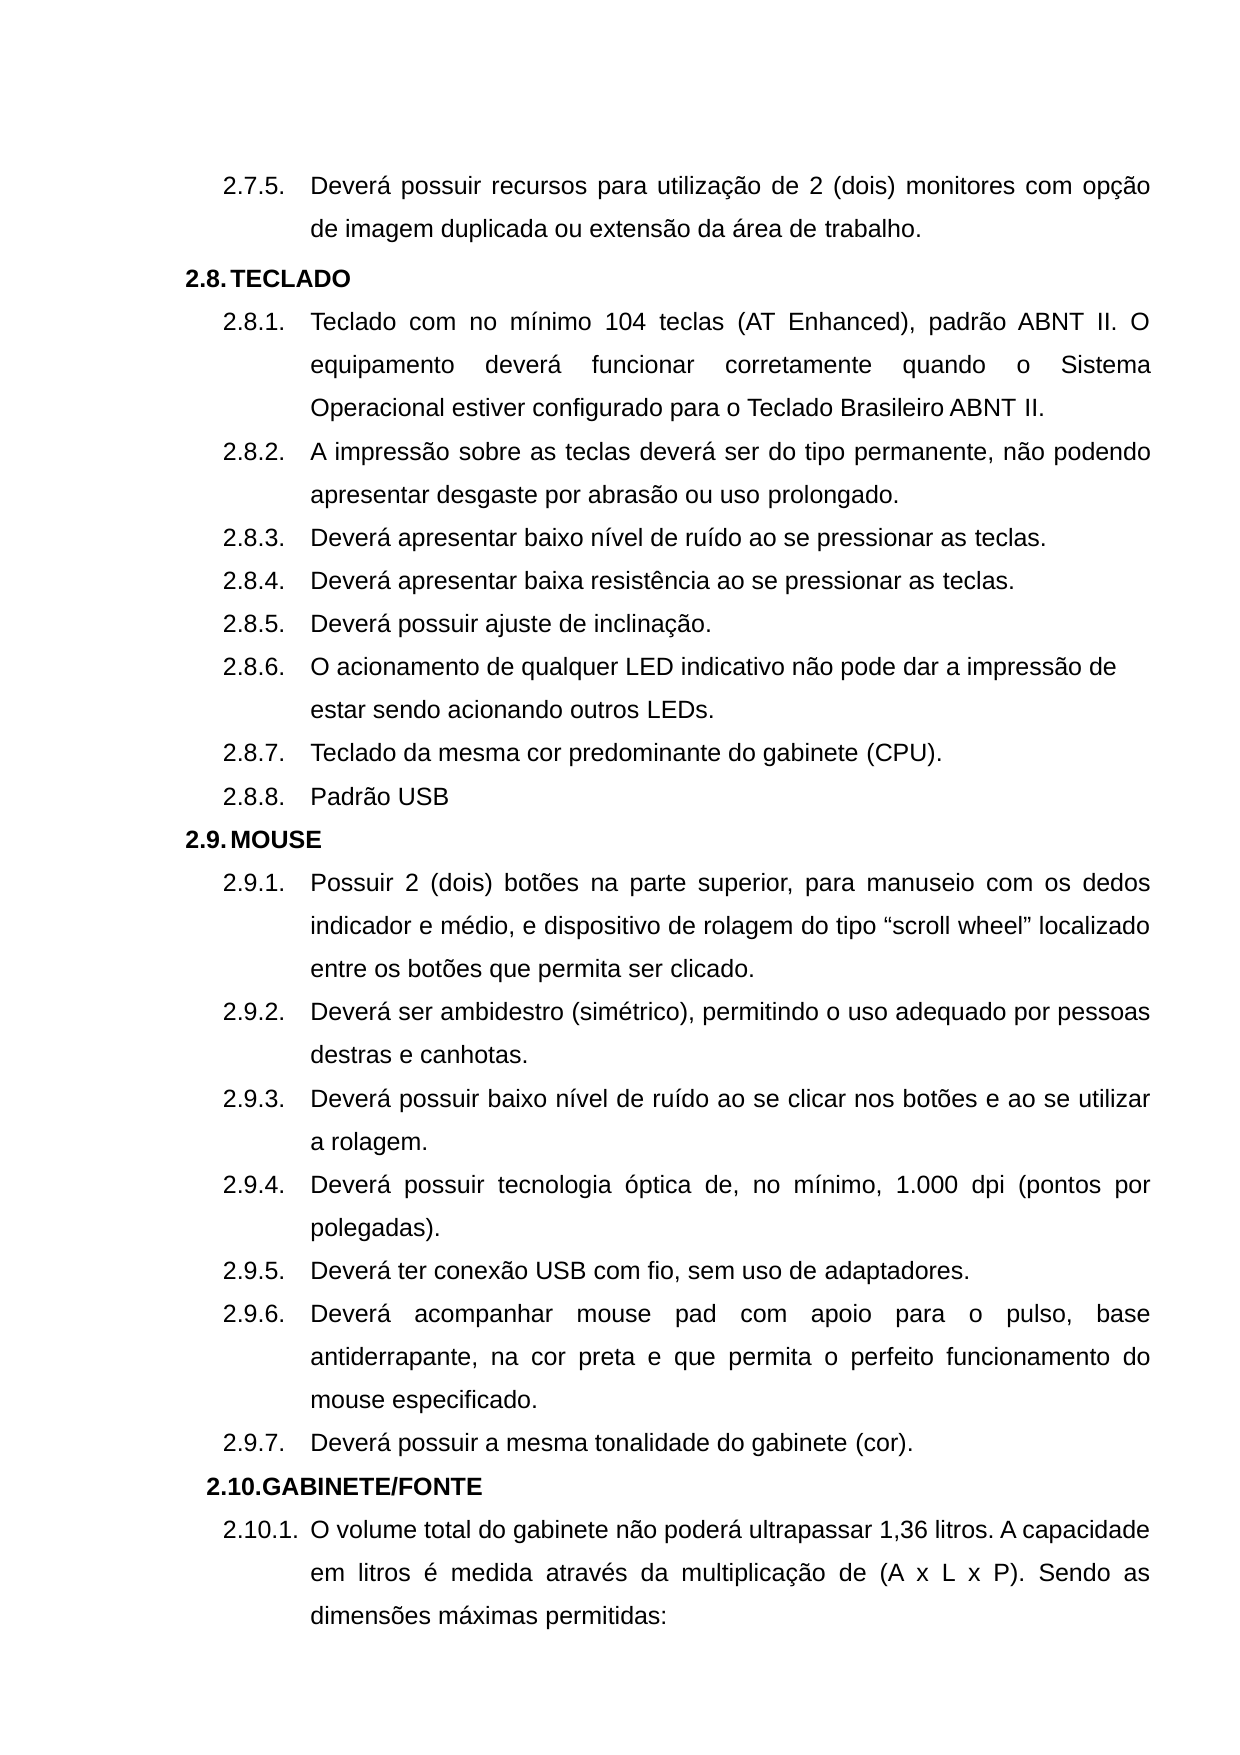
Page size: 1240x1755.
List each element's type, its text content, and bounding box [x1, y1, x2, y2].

list Deverá apresentar baixo nível de ruído ao se pressionar as teclas. [223, 523, 1162, 552]
list O volume total do gabinete não poderá ultrapassar 1,36 litros. A capacidade em litros é medida através da multiplicação de (A x L x P). Sendo as dimensões máximas permitidas: [223, 1515, 1152, 1630]
list Deverá acompanhar mouse pad com apoio para o pulso, base antiderrapante, na cor preta e que permita o perfeito funcionamento do mouse especificado. [223, 1299, 1152, 1414]
list Deverá ter conexão USB com fio, sem uso de adaptadores. [223, 1256, 1162, 1285]
list Teclado com no mínimo 104 teclas (AT Enhanced), padrão ABNT II. O equipamento deverá funcionar corretamente quando o Sistema Operacional estiver configurado para o Teclado Brasileiro ABNT II. [223, 307, 1152, 422]
list Deverá possuir tecnologia óptica de, no mínimo, 1.000 dpi (pontos por polegadas). [223, 1170, 1152, 1242]
list O acionamento de qualquer LED indicativo não pode dar a impressão de estar sendo acionando outros LEDs. [223, 652, 1152, 724]
list Deverá possuir a mesma tonalidade do gabinete (cor). [223, 1428, 1162, 1457]
list Deverá apresentar baixa resistência ao se pressionar as teclas. [223, 566, 1162, 594]
list Padrão USB [223, 782, 1162, 810]
list Deverá ser ambidestro (simétrico), permitindo o uso adequado por pessoas destras e canhotas. [223, 997, 1152, 1069]
list A impressão sobre as teclas deverá ser do tipo permanente, não podendo apresentar desgaste por abrasão ou uso prolongado. [223, 437, 1152, 508]
list Possuir 2 (dois) botões na parte superior, para manuseio com os dedos indicador e médio, e dispositivo de rolagem do tipo “scroll wheel” localizado entre os botões que permita ser clicado. [223, 868, 1152, 983]
subtitle GABINETE/FONTE [206, 1471, 1162, 1500]
list Deverá possuir ajuste de inclinação. [223, 609, 1162, 638]
subtitle MOUSE [185, 824, 1162, 853]
subtitle TECLADO [185, 264, 1162, 293]
list Deverá possuir baixo nível de ruído ao se clicar nos botões e ao se utilizar a rolagem. [223, 1083, 1152, 1155]
list Teclado da mesma cor predominante do gabinete (CPU). [223, 738, 1162, 767]
list Deverá possuir recursos para utilização de 2 (dois) monitores com opção de imagem duplicada ou extensão da área de trabalho. [223, 171, 1152, 242]
